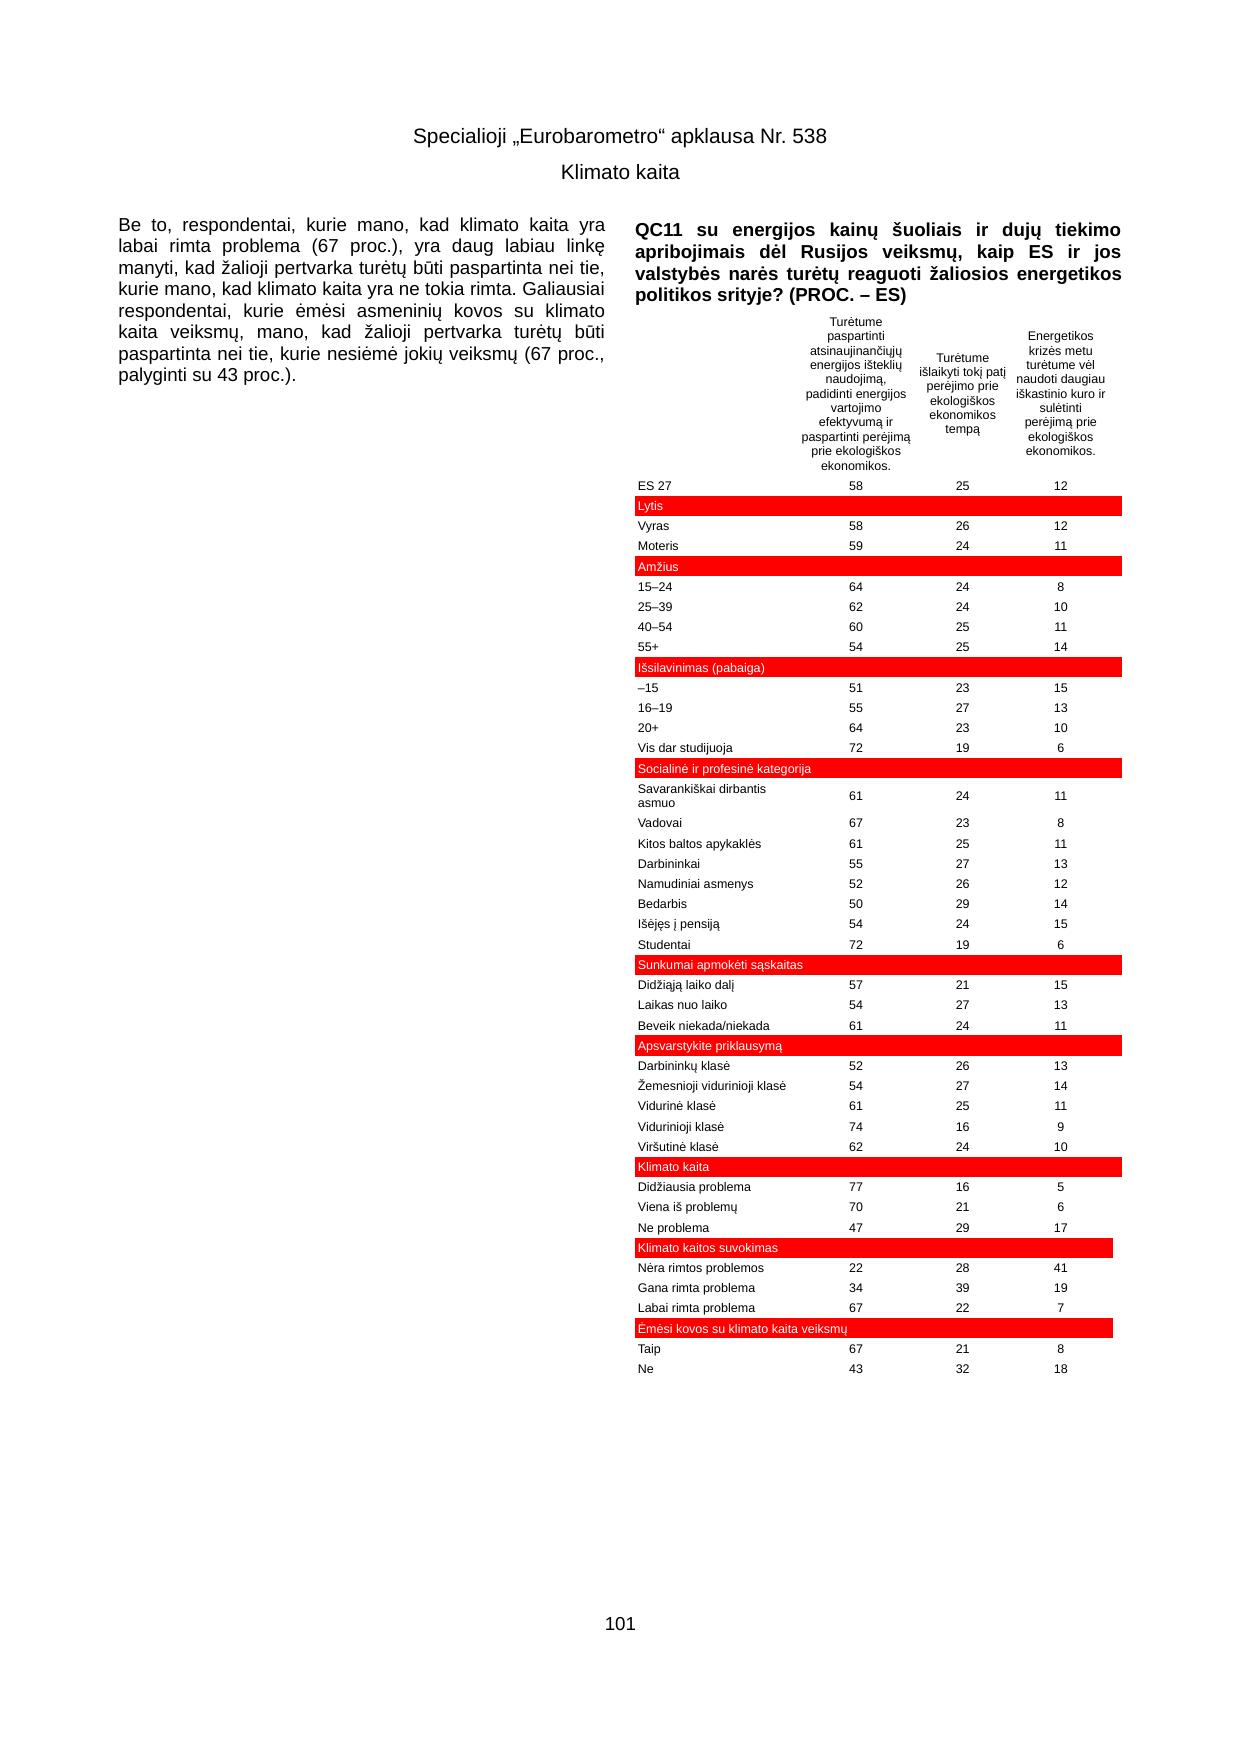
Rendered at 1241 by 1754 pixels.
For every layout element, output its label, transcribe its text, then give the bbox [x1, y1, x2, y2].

table_cell 24 [913, 1015, 1011, 1035]
table_cell Vis dar studijuoja [635, 738, 798, 758]
table_cell [1110, 597, 1122, 617]
table_cell 22 [913, 1298, 1011, 1318]
table_cell 23 [913, 718, 1011, 738]
table_header Turėtume išlaikyti tokį patį perėjimo prie ekologiškos ekonomikos tempą [913, 311, 1011, 475]
table_cell [1110, 1258, 1122, 1278]
table_cell Beveik niekada/niekada [635, 1015, 798, 1035]
table_cell 10 [1011, 718, 1109, 738]
table_cell [1110, 779, 1122, 813]
table_cell 19 [913, 738, 1011, 758]
table_cell [1110, 576, 1122, 597]
table_cell Išsilavinimas (pabaiga) [635, 657, 1122, 677]
table_cell 11 [1011, 536, 1109, 556]
table_cell 24 [913, 914, 1011, 934]
table_cell 24 [913, 576, 1011, 597]
table_cell Žemesnioji vidurinioji klasė [635, 1076, 798, 1096]
table_cell 57 [799, 975, 913, 995]
table_cell 20+ [635, 718, 798, 738]
table_cell Vidurinė klasė [635, 1096, 798, 1116]
table_cell [1110, 1217, 1122, 1237]
table_cell 77 [799, 1177, 913, 1197]
table_cell 16 [913, 1116, 1011, 1136]
table_cell [1113, 1238, 1122, 1258]
table_cell [1110, 894, 1122, 914]
table_cell [1110, 995, 1122, 1015]
table_cell 14 [1011, 637, 1109, 657]
table_cell 11 [1011, 833, 1109, 853]
table_cell [1110, 617, 1122, 637]
table_cell [1110, 738, 1122, 758]
table_cell 6 [1011, 934, 1109, 954]
table_cell [1110, 1278, 1122, 1298]
table_cell 40–54 [635, 617, 798, 637]
table_cell [1110, 854, 1122, 874]
table_cell 23 [913, 678, 1011, 698]
table_cell Vidurinioji klasė [635, 1116, 798, 1136]
table_cell 58 [799, 475, 913, 496]
table_cell 51 [799, 678, 913, 698]
table_cell 24 [913, 1136, 1011, 1157]
table_cell Viena iš problemų [635, 1197, 798, 1217]
table_cell 6 [1011, 1197, 1109, 1217]
table_cell [1110, 678, 1122, 698]
table_cell 28 [913, 1258, 1011, 1278]
table_cell 11 [1011, 617, 1109, 637]
table_cell 15–24 [635, 576, 798, 597]
table_cell 21 [913, 975, 1011, 995]
table_cell Socialinė ir profesinė kategorija [635, 758, 1122, 778]
table_cell 26 [913, 516, 1011, 536]
table_cell [1110, 718, 1122, 738]
table_cell Išėjęs į pensiją [635, 914, 798, 934]
table_cell 29 [913, 1217, 1011, 1237]
table_cell 17 [1011, 1217, 1109, 1237]
table_cell Laikas nuo laiko [635, 995, 798, 1015]
table_cell 55+ [635, 637, 798, 657]
table_cell [1110, 1298, 1122, 1318]
table_cell 13 [1011, 698, 1109, 718]
table_cell 24 [913, 536, 1011, 556]
table_cell 61 [799, 833, 913, 853]
table_cell 22 [799, 1258, 913, 1278]
table_cell 8 [1011, 576, 1109, 597]
text Be to, respondentai, kurie mano, kad klimato kaita yra labai rimta problema (67 proc.), yra daug labiau linkę manyti, kad žalioji pertvarka turėtų būti paspartinta nei tie, kurie mano, kad klimato kaita yra ne tokia rimta. Galiausiai respondentai, kurie ėmėsi asmeninių kovos su klimato kaita veiksmų, mano, kad žalioji pertvarka turėtų būti paspartinta nei tie, kurie nesiėmė jokių veiksmų (67 proc., palyginti su 43 proc.). [118, 213, 605, 386]
table_cell 11 [1011, 1096, 1109, 1116]
table_cell [1110, 637, 1122, 657]
table_cell [1113, 1318, 1122, 1338]
table_cell 25 [913, 1096, 1011, 1116]
table_cell [1110, 914, 1122, 934]
table_cell 54 [799, 995, 913, 1015]
table_cell [1110, 1339, 1122, 1359]
table_cell [1110, 934, 1122, 954]
table_cell [1110, 1359, 1122, 1379]
table_cell 26 [913, 874, 1011, 894]
table_cell Savarankiškai dirbantis asmuo [635, 779, 798, 813]
table_cell Klimato kaita [635, 1157, 1122, 1177]
table_cell [1110, 1076, 1122, 1096]
table_cell 67 [799, 1339, 913, 1359]
table_cell [1110, 1015, 1122, 1035]
table_cell [1110, 1177, 1122, 1197]
table_cell Ne [635, 1359, 798, 1379]
table_header Turėtume paspartinti atsinaujinančiųjų energijos išteklių naudojimą, padidinti energijos vartojimo efektyvumą ir paspartinti perėjimą prie ekologiškos ekonomikos. [799, 311, 913, 475]
table_cell Bedarbis [635, 894, 798, 914]
table_cell Apsvarstykite priklausymą [635, 1035, 1122, 1056]
table_cell 27 [913, 698, 1011, 718]
table_cell [1110, 1056, 1122, 1076]
table_cell Nėra rimtos problemos [635, 1258, 798, 1278]
table_cell 24 [913, 597, 1011, 617]
table_cell Sunkumai apmokėti sąskaitas [635, 955, 1122, 975]
table_cell 12 [1011, 516, 1109, 536]
table_cell 72 [799, 738, 913, 758]
table_header [635, 311, 798, 475]
table_cell 54 [799, 1076, 913, 1096]
table_cell 15 [1011, 975, 1109, 995]
table_cell Viršutinė klasė [635, 1136, 798, 1157]
table_cell 29 [913, 894, 1011, 914]
table_cell [1110, 1096, 1122, 1116]
table_cell Kitos baltos apykaklės [635, 833, 798, 853]
table_cell Ėmėsi kovos su klimato kaita veiksmų [635, 1318, 1113, 1338]
table_cell 62 [799, 1136, 913, 1157]
table_cell 67 [799, 1298, 913, 1318]
table_cell Lytis [635, 496, 1122, 516]
table_cell 8 [1011, 1339, 1109, 1359]
table_cell [1110, 1116, 1122, 1136]
table_cell 52 [799, 874, 913, 894]
table_cell Ne problema [635, 1217, 798, 1237]
table_cell 27 [913, 995, 1011, 1015]
table_cell 11 [1011, 779, 1109, 813]
table_cell Amžius [635, 556, 1122, 576]
table_cell 25 [913, 475, 1011, 496]
table_cell 25 [913, 833, 1011, 853]
table_cell 19 [1011, 1278, 1109, 1298]
table_cell [1110, 1197, 1122, 1217]
table_cell 26 [913, 1056, 1011, 1076]
table_cell 62 [799, 597, 913, 617]
table_cell 61 [799, 1015, 913, 1035]
table_cell 39 [913, 1278, 1011, 1298]
table_cell 13 [1011, 1056, 1109, 1076]
table_cell 11 [1011, 1015, 1109, 1035]
table_cell 12 [1011, 874, 1109, 894]
text QC11 su energijos kainų šuoliais ir dujų tiekimo apribojimais dėl Rusijos veiksmų, kaip ES ir jos valstybės narės turėtų reaguoti žaliosios energetikos politikos srityje? (PROC. – ES) [635, 219, 1122, 306]
table_cell 13 [1011, 854, 1109, 874]
table_cell Vyras [635, 516, 798, 536]
table_cell 16–19 [635, 698, 798, 718]
table_cell –15 [635, 678, 798, 698]
table_cell 10 [1011, 1136, 1109, 1157]
table_cell 52 [799, 1056, 913, 1076]
table_cell 25–39 [635, 597, 798, 617]
table_cell 64 [799, 718, 913, 738]
table_cell 19 [913, 934, 1011, 954]
table_cell 25 [913, 637, 1011, 657]
table_cell 7 [1011, 1298, 1109, 1318]
table_cell Moteris [635, 536, 798, 556]
table_cell Gana rimta problema [635, 1278, 798, 1298]
table_cell 61 [799, 779, 913, 813]
table_cell 25 [913, 617, 1011, 637]
table_cell Studentai [635, 934, 798, 954]
table_cell 27 [913, 854, 1011, 874]
table_cell 14 [1011, 894, 1109, 914]
table_cell 54 [799, 637, 913, 657]
table_cell 18 [1011, 1359, 1109, 1379]
table_cell 41 [1011, 1258, 1109, 1278]
table_cell 32 [913, 1359, 1011, 1379]
table_cell 60 [799, 617, 913, 637]
table_cell 47 [799, 1217, 913, 1237]
table_cell 24 [913, 779, 1011, 813]
table_cell [1110, 536, 1122, 556]
table_header Energetikos krizės metu turėtume vėl naudoti daugiau iškastinio kuro ir sulėtinti perėjimą prie ekologiškos ekonomikos. [1011, 311, 1109, 475]
table_cell 27 [913, 1076, 1011, 1096]
table_cell 5 [1011, 1177, 1109, 1197]
table_cell Taip [635, 1339, 798, 1359]
table_cell [1110, 833, 1122, 853]
table_cell 21 [913, 1197, 1011, 1217]
table_cell 50 [799, 894, 913, 914]
table_cell 55 [799, 698, 913, 718]
table_cell Darbininkų klasė [635, 1056, 798, 1076]
table_cell 74 [799, 1116, 913, 1136]
table_cell Didžiausia problema [635, 1177, 798, 1197]
table_cell 72 [799, 934, 913, 954]
table_cell 34 [799, 1278, 913, 1298]
table_cell 14 [1011, 1076, 1109, 1096]
table_cell 16 [913, 1177, 1011, 1197]
table_cell 21 [913, 1339, 1011, 1359]
table_cell 67 [799, 813, 913, 833]
table_cell 12 [1011, 475, 1109, 496]
table_cell [1110, 475, 1122, 496]
table_cell 23 [913, 813, 1011, 833]
table_cell 64 [799, 576, 913, 597]
table_cell [1110, 874, 1122, 894]
table_cell 58 [799, 516, 913, 536]
table_cell Labai rimta problema [635, 1298, 798, 1318]
table_cell Darbininkai [635, 854, 798, 874]
table_cell Vadovai [635, 813, 798, 833]
table_cell [1110, 516, 1122, 536]
table_cell Klimato kaitos suvokimas [635, 1238, 1113, 1258]
table_cell ES 27 [635, 475, 798, 496]
table_cell 54 [799, 914, 913, 934]
table_cell [1110, 1136, 1122, 1157]
table_cell 70 [799, 1197, 913, 1217]
table_cell 55 [799, 854, 913, 874]
table_cell [1110, 975, 1122, 995]
table_cell 15 [1011, 678, 1109, 698]
table_cell [1110, 698, 1122, 718]
table_cell 15 [1011, 914, 1109, 934]
table_cell 61 [799, 1096, 913, 1116]
table_cell 59 [799, 536, 913, 556]
table_cell 6 [1011, 738, 1109, 758]
table_cell 8 [1011, 813, 1109, 833]
table_cell [1110, 813, 1122, 833]
table_cell 10 [1011, 597, 1109, 617]
table_cell 9 [1011, 1116, 1109, 1136]
table_cell 13 [1011, 995, 1109, 1015]
table_cell 43 [799, 1359, 913, 1379]
table_header [1110, 311, 1122, 475]
table_cell Namudiniai asmenys [635, 874, 798, 894]
table_cell Didžiąją laiko dalį [635, 975, 798, 995]
